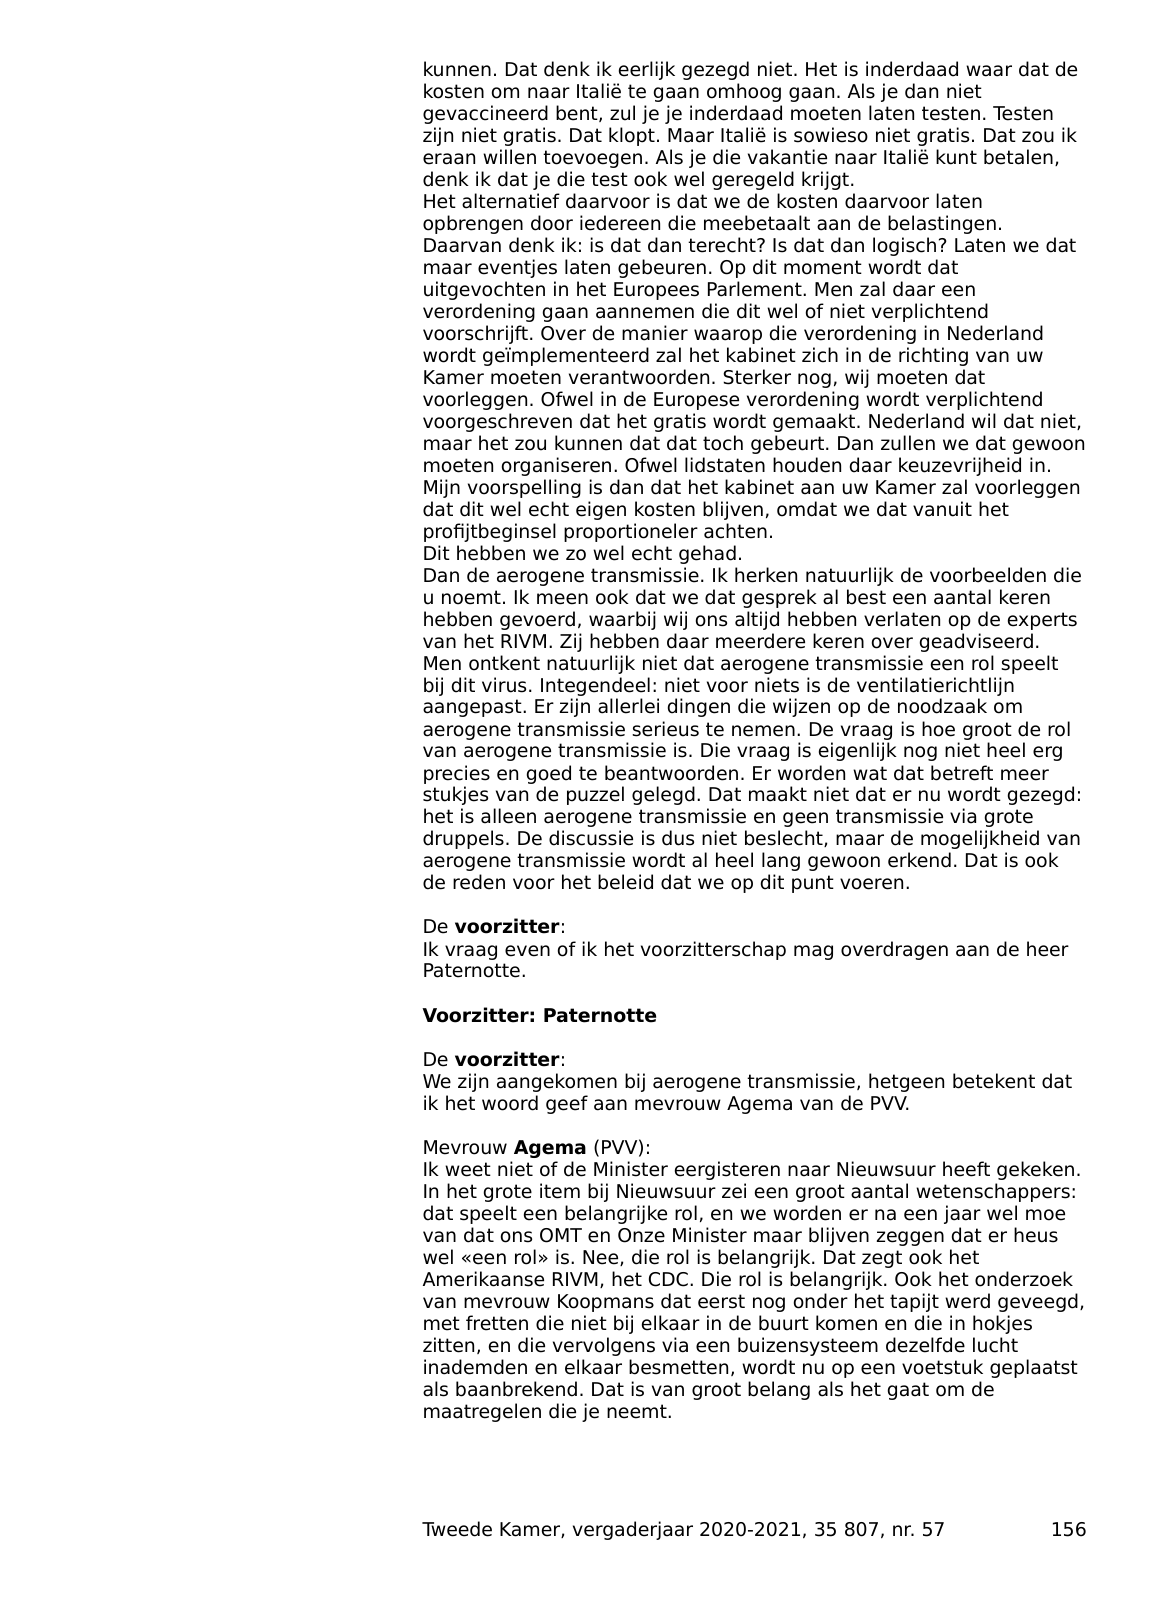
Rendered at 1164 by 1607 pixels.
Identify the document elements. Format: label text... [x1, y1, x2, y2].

text We zijn aangekomen bij aerogene transmissie, hetgeen betekent dat ik het woord geef aan mevrouw Agema van de PVV. [422, 1071, 1087, 1115]
text Het alternatief daarvoor is dat we de kosten daarvoor laten opbrengen door iedereen die meebetaalt aan de belastingen. Daarvan denk ik: is dat dan terecht? Is dat dan logisch? Laten we dat maar eventjes laten gebeuren. Op dit moment wordt dat uitgevochten in het Europees Parlement. Men zal daar een verordening gaan aannemen die dit wel of niet verplichtend voorschrijft. Over de manier waarop die verordening in Nederland wordt geïmplementeerd zal het kabinet zich in de richting van uw Kamer moeten verantwoorden. Sterker nog, wij moeten dat voorleggen. Ofwel in de Europese verordening wordt verplichtend voorgeschreven dat het gratis wordt gemaakt. Nederland wil dat niet, maar het zou kunnen dat dat toch gebeurt. Dan zullen we dat gewoon moeten organiseren. Ofwel lidstaten houden daar keuzevrijheid in. Mijn voorspelling is dan dat het kabinet aan uw Kamer zal voorleggen dat dit wel echt eigen kosten blijven, omdat we dat vanuit het profijtbeginsel proportioneler achten. [422, 191, 1087, 543]
text Dan de aerogene transmissie. Ik herken natuurlijk de voorbeelden die u noemt. Ik meen ook dat we dat gesprek al best een aantal keren hebben gevoerd, waarbij wij ons altijd hebben verlaten op de experts van het RIVM. Zij hebben daar meerdere keren over geadviseerd. Men ontkent natuurlijk niet dat aerogene transmissie een rol speelt bij dit virus. Integendeel: niet voor niets is de ventilatierichtlijn aangepast. Er zijn allerlei dingen die wijzen op de noodzaak om aerogene transmissie serieus te nemen. De vraag is hoe groot de rol van aerogene transmissie is. Die vraag is eigenlijk nog niet heel erg precies en goed te beantwoorden. Er worden wat dat betreft meer stukjes van de puzzel gelegd. Dat maakt niet dat er nu wordt gezegd: het is alleen aerogene transmissie en geen transmissie via grote druppels. De discussie is dus niet beslecht, maar de mogelijkheid van aerogene transmissie wordt al heel lang gewoon erkend. Dat is ook de reden voor het beleid dat we op dit punt voeren. [422, 564, 1087, 894]
text De voorzitter: [422, 916, 1087, 938]
text Dit hebben we zo wel echt gehad. [422, 543, 1087, 564]
subtitle Voorzitter: Paternotte [422, 1004, 1087, 1027]
text Mevrouw Agema (PVV): [422, 1137, 1087, 1159]
text kunnen. Dat denk ik eerlijk gezegd niet. Het is inderdaad waar dat de kosten om naar Italië te gaan omhoog gaan. Als je dan niet gevaccineerd bent, zul je je inderdaad moeten laten testen. Testen zijn niet gratis. Dat klopt. Maar Italië is sowieso niet gratis. Dat zou ik eraan willen toevoegen. Als je die vakantie naar Italië kunt betalen, denk ik dat je die test ook wel geregeld krijgt. [422, 59, 1087, 191]
text De voorzitter: [422, 1049, 1087, 1071]
text Ik vraag even of ik het voorzitterschap mag overdragen aan de heer Paternotte. [422, 938, 1087, 982]
text Ik weet niet of de Minister eergisteren naar Nieuwsuur heeft gekeken. In het grote item bij Nieuwsuur zei een groot aantal wetenschappers: dat speelt een belangrijke rol, en we worden er na een jaar wel moe van dat ons OMT en Onze Minister maar blijven zeggen dat er heus wel «een rol» is. Nee, die rol is belangrijk. Dat zegt ook het Amerikaanse RIVM, het CDC. Die rol is belangrijk. Ook het onderzoek van mevrouw Koopmans dat eerst nog onder het tapijt werd geveegd, met fretten die niet bij elkaar in de buurt komen en die in hokjes zitten, en die vervolgens via een buizensysteem dezelfde lucht inademden en elkaar besmetten, wordt nu op een voetstuk geplaatst als baanbrekend. Dat is van groot belang als het gaat om de maatregelen die je neemt. [422, 1159, 1087, 1423]
